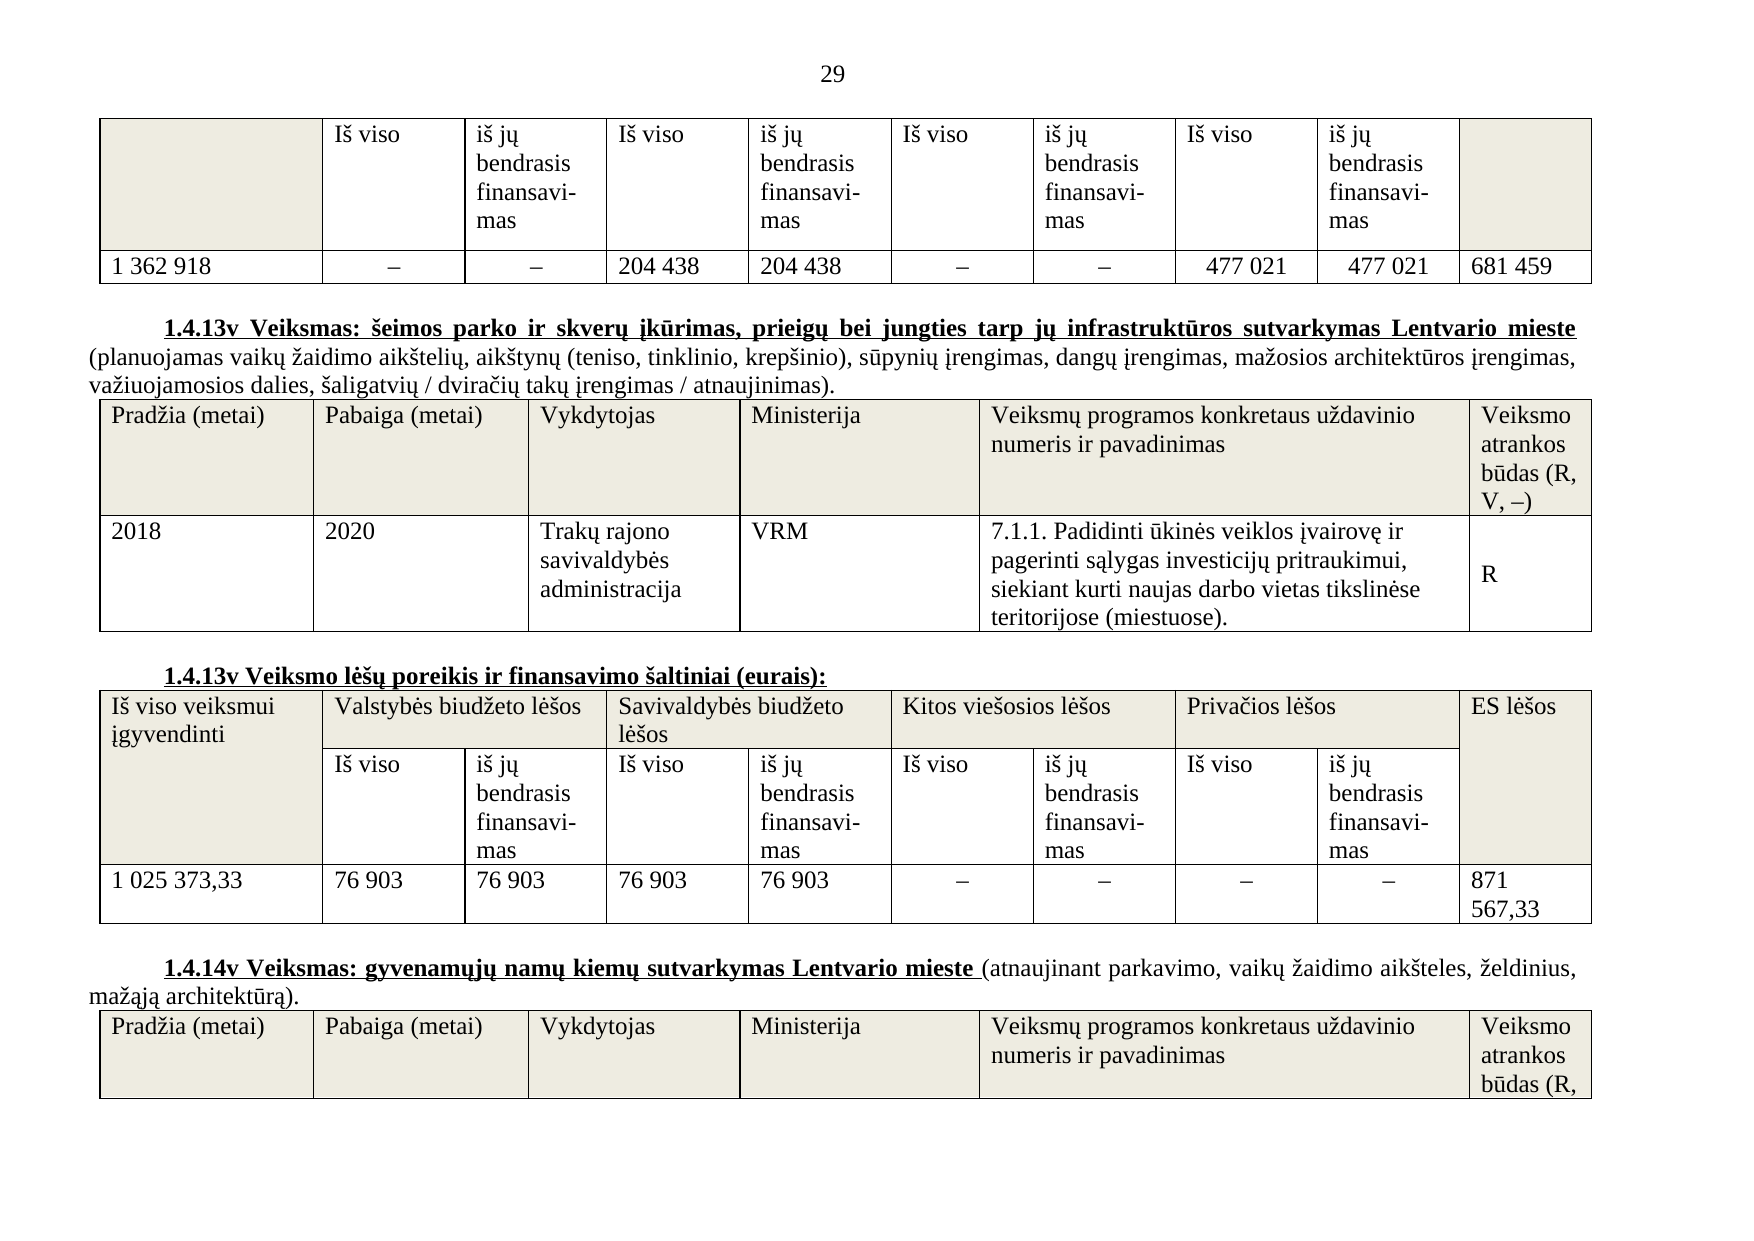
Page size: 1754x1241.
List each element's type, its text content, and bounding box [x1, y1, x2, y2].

table_header Pabaiga (metai) [314, 400, 528, 515]
table_cell VRM [741, 516, 979, 631]
table_header Veiksmų programos konkretaus uždavinio numeris ir pavadinimas [980, 1011, 1469, 1097]
table_cell 76 903 [607, 865, 748, 923]
table_cell 681 459 [1460, 251, 1591, 283]
table_cell – [1034, 251, 1175, 283]
table_cell 1 025 373,33 [101, 865, 322, 923]
table_cell 477 021 [1176, 251, 1317, 283]
table_cell – [323, 251, 464, 283]
table_cell Trakų rajono savivaldybės administracija [529, 516, 739, 631]
text 1.4.14v Veiksmas: gyvenamųjų namų kiemų sutvarkymas Lentvario mieste (atnaujinant parkavimo, vaikų žaidimo aikšteles, želdinius, mažąją architektūrą). [89, 953, 1577, 1010]
text 1.4.13v Veiksmas: šeimos parko ir skverų įkūrimas, prieigų bei jungties tarp jų infrastruktūros sutvarkymas Lentvario mieste (planuojamas vaikų žaidimo aikštelių, aikštynų (teniso, tinklinio, krepšinio), sūpynių įrengimas, dangų įrengimas, mažosios architektūros įrengimas, važiuojamosios dalies, šaligatvių / dviračių takų įrengimas / atnaujinimas). [89, 313, 1577, 399]
table_cell iš jų bendrasis finansavi- mas [749, 119, 891, 250]
table_header [101, 119, 322, 250]
table_header Veiksmo atrankos būdas (R, [1470, 1011, 1591, 1097]
table_header Veiksmų programos konkretaus uždavinio numeris ir pavadinimas [980, 400, 1469, 515]
table_cell iš jų bendrasis finansavi- mas [466, 119, 606, 250]
table_cell 76 903 [749, 865, 891, 923]
table_cell – [892, 865, 1033, 923]
table_header Kitos viešosios lėšos [892, 691, 1175, 748]
table_header Valstybės biudžeto lėšos [323, 691, 606, 748]
table_cell Iš viso [892, 119, 1033, 250]
table_cell – [466, 251, 606, 283]
table_cell Iš viso [607, 749, 748, 864]
table_header Pabaiga (metai) [314, 1011, 528, 1097]
table_cell Iš viso [892, 749, 1033, 864]
table_cell 2018 [101, 516, 313, 631]
table_header Savivaldybės biudžeto lėšos [607, 691, 891, 748]
table_header Pradžia (metai) [101, 400, 313, 515]
table_cell iš jų bendrasis finansavi- mas [1034, 119, 1175, 250]
table_cell iš jų bendrasis finansavi- mas [1318, 749, 1459, 864]
table_cell Iš viso [1176, 749, 1317, 864]
table_cell 204 438 [607, 251, 748, 283]
table_cell 76 903 [466, 865, 606, 923]
table_cell – [1318, 865, 1459, 923]
table_cell 477 021 [1318, 251, 1459, 283]
table_cell 871 567,33 [1460, 865, 1591, 923]
table_header ES lėšos [1460, 691, 1591, 864]
table_header Iš viso veiksmui įgyvendinti [101, 691, 322, 864]
table_cell R [1470, 516, 1591, 631]
table_header Ministerija [741, 1011, 979, 1097]
table_cell 1 362 918 [101, 251, 322, 283]
table_header Vykdytojas [529, 1011, 739, 1097]
table_cell iš jų bendrasis finansavi- mas [749, 749, 891, 864]
table_cell Iš viso [1176, 119, 1317, 250]
table_cell – [1176, 865, 1317, 923]
table_header Ministerija [741, 400, 979, 515]
table_header Privačios lėšos [1176, 691, 1459, 748]
table_header Veiksmo atrankos būdas (R, V, –) [1470, 400, 1591, 515]
table_cell Iš viso [323, 749, 464, 864]
table_cell 7.1.1. Padidinti ūkinės veiklos įvairovę ir pagerinti sąlygas investicijų pritraukimui, siekiant kurti naujas darbo vietas tikslinėse teritorijose (miestuose). [980, 516, 1469, 631]
table_cell Iš viso [607, 119, 748, 250]
table_cell 204 438 [749, 251, 891, 283]
table_header Vykdytojas [529, 400, 739, 515]
table_cell – [1034, 865, 1175, 923]
table_cell iš jų bendrasis finansavi- mas [466, 749, 606, 864]
table_cell – [892, 251, 1033, 283]
table_cell iš jų bendrasis finansavi- mas [1318, 119, 1459, 250]
table_cell iš jų bendrasis finansavi- mas [1034, 749, 1175, 864]
table_header [1460, 119, 1591, 250]
table_cell Iš viso [323, 119, 464, 250]
text 1.4.13v Veiksmo lėšų poreikis ir finansavimo šaltiniai (eurais): [89, 661, 1577, 690]
table_header Pradžia (metai) [101, 1011, 313, 1097]
table_cell 2020 [314, 516, 528, 631]
table_cell 76 903 [323, 865, 464, 923]
